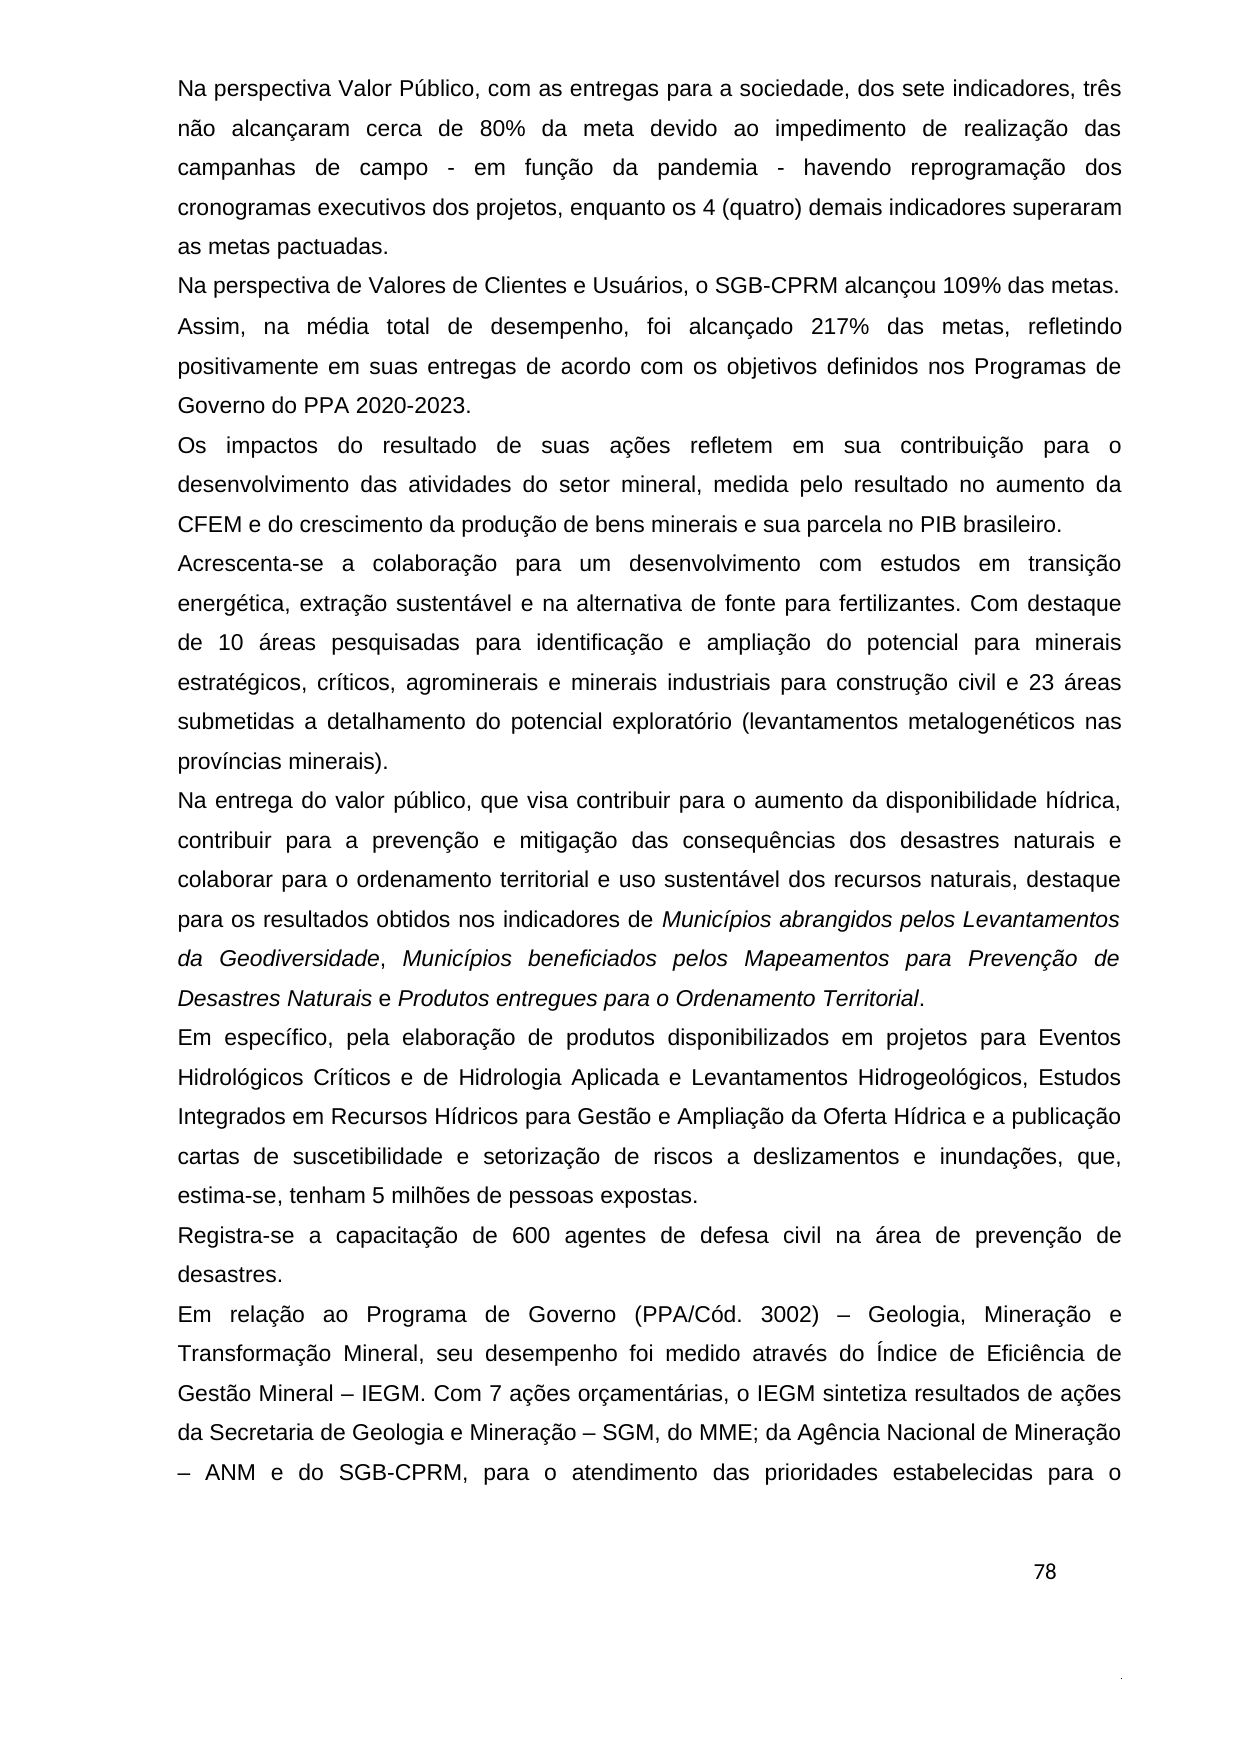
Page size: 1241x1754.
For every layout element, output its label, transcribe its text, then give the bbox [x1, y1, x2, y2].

text Em relação ao Programa de Governo (PPA/Cód. 3002) – Geologia, Mineração e Transformação Mineral, seu desempenho foi medido através do Índice de Eficiência de Gestão Mineral – IEGM. Com 7 ações orçamentárias, o IEGM sintetiza resultados de ações da Secretaria de Geologia e Mineração – SGM, do MME; da Agência Nacional de Mineração – ANM e do SGB-CPRM, para o atendimento das prioridades estabelecidas para o [177, 1301, 1122, 1485]
text Registra-se a capacitação de 600 agentes de defesa civil na área de prevenção de desastres. [177, 1222, 1122, 1287]
text Acrescenta-se a colaboração para um desenvolvimento com estudos em transição energética, extração sustentável e na alternativa de fonte para fertilizantes. Com destaque de 10 áreas pesquisadas para identificação e ampliação do potencial para minerais estratégicos, críticos, agrominerais e minerais industriais para construção civil e 23 áreas submetidas a detalhamento do potencial exploratório (levantamentos metalogenéticos nas províncias minerais). [177, 550, 1122, 774]
text Na perspectiva de Valores de Clientes e Usuários, o SGB-CPRM alcançou 109% das metas. [177, 272, 1122, 299]
text Assim, na média total de desempenho, foi alcançado 217% das metas, refletindo positivamente em suas entregas de acordo com os objetivos definidos nos Programas de Governo do PPA 2020-2023. [177, 312, 1122, 419]
text Em específico, pela elaboração de produtos disponibilizados em projetos para Eventos Hidrológicos Críticos e de Hidrologia Aplicada e Levantamentos Hidrogeológicos, Estudos Integrados em Recursos Hídricos para Gestão e Ampliação da Oferta Hídrica e a publicação cartas de suscetibilidade e setorização de riscos a deslizamentos e inundações, que, estima-se, tenham 5 milhões de pessoas expostas. [177, 1024, 1122, 1208]
text Na entrega do valor público, que visa contribuir para o aumento da disponibilidade hídrica, contribuir para a prevenção e mitigação das consequências dos desastres naturais e colaborar para o ordenamento territorial e uso sustentável dos recursos naturais, destaque para os resultados obtidos nos indicadores de Municípios abrangidos pelos Levantamentos da Geodiversidade, Municípios beneficiados pelos Mapeamentos para Prevenção de Desastres Naturais e Produtos entregues para o Ordenamento Territorial. [177, 787, 1122, 1011]
text Os impactos do resultado de suas ações refletem em sua contribuição para o desenvolvimento das atividades do setor mineral, medida pelo resultado no aumento da CFEM e do crescimento da produção de bens minerais e sua parcela no PIB brasileiro. [177, 432, 1122, 537]
text Na perspectiva Valor Público, com as entregas para a sociedade, dos sete indicadores, três não alcançaram cerca de 80% da meta devido ao impedimento de realização das campanhas de campo - em função da pandemia - havendo reprogramação dos cronogramas executivos dos projetos, enquanto os 4 (quatro) demais indicadores superaram as metas pactuadas. [177, 75, 1122, 259]
